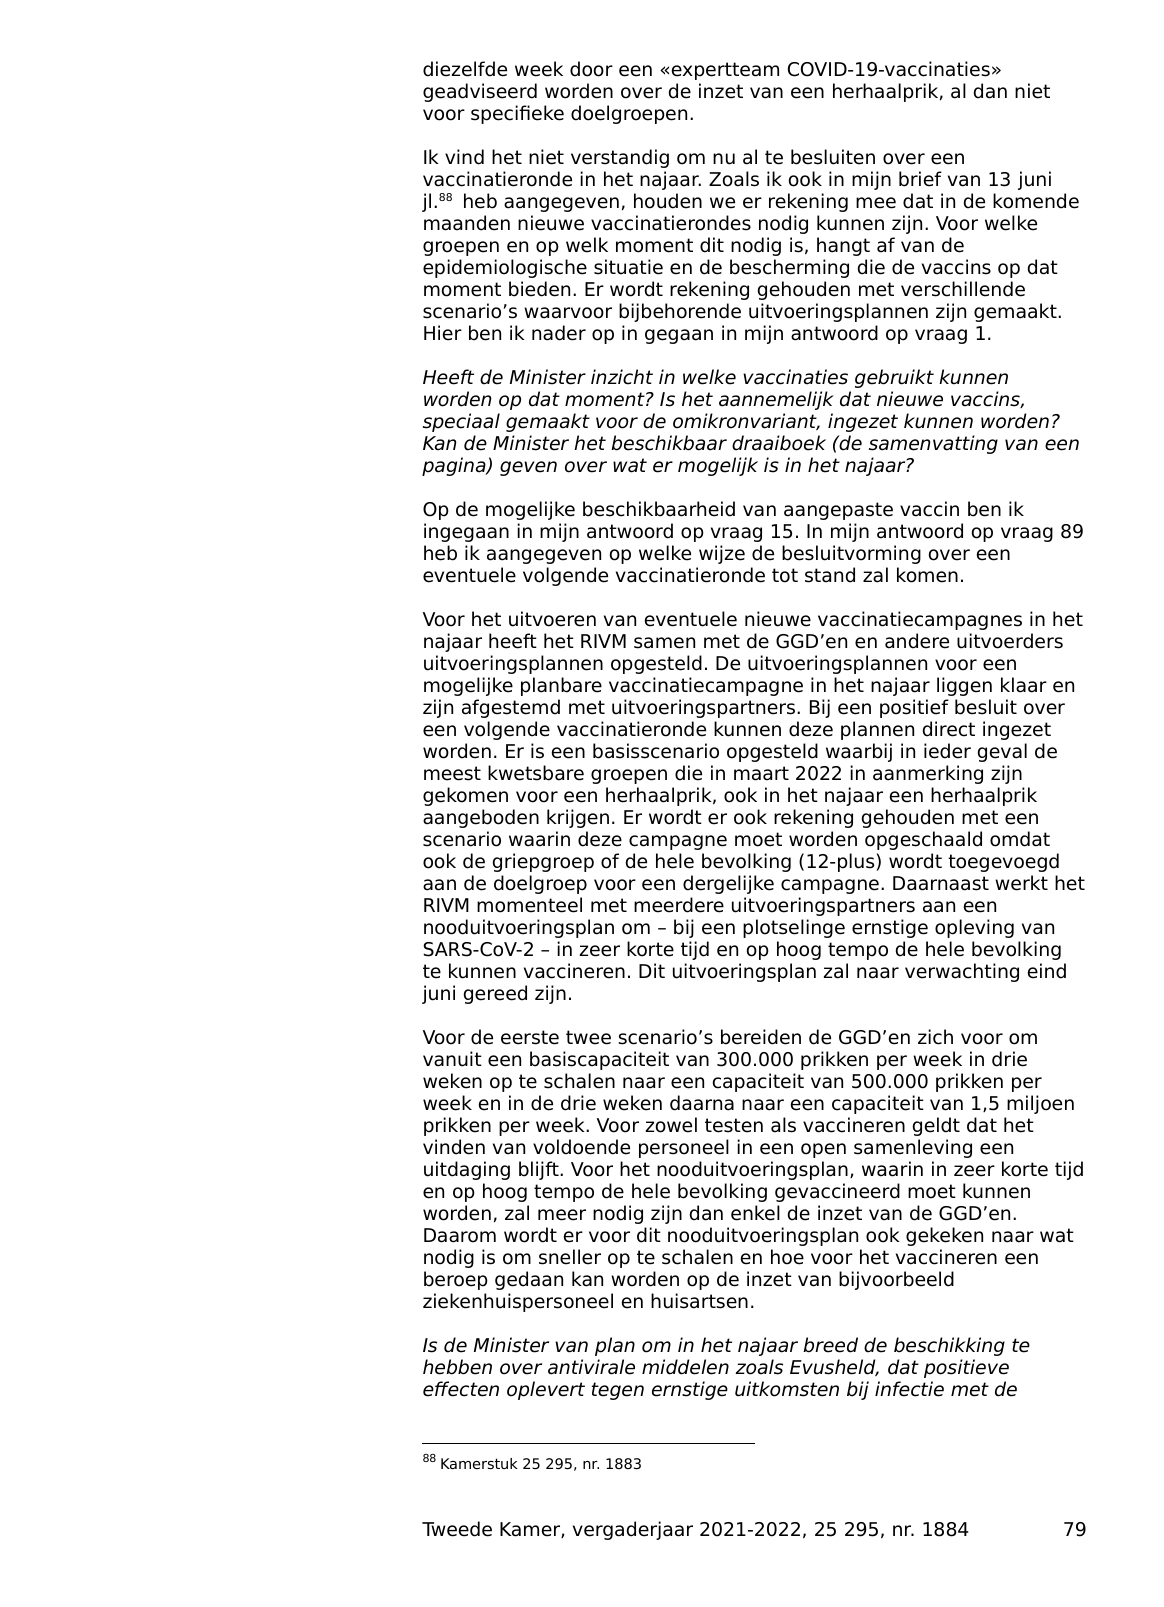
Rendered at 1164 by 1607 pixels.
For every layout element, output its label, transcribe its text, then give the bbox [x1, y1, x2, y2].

text Voor het uitvoeren van eventuele nieuwe vaccinatiecampagnes in het najaar heeft het RIVM samen met de GGD’en en andere uitvoerders uitvoeringsplannen opgesteld. De uitvoeringsplannen voor een mogelijke planbare vaccinatiecampagne in het najaar liggen klaar en zijn afgestemd met uitvoeringspartners. Bij een positief besluit over een volgende vaccinatieronde kunnen deze plannen direct ingezet worden. Er is een basisscenario opgesteld waarbij in ieder geval de meest kwetsbare groepen die in maart 2022 in aanmerking zijn gekomen voor een herhaalprik, ook in het najaar een herhaalprik aangeboden krijgen. Er wordt er ook rekening gehouden met een scenario waarin deze campagne moet worden opgeschaald omdat ook de griepgroep of de hele bevolking (12-plus) wordt toegevoegd aan de doelgroep voor een dergelijke campagne. Daarnaast werkt het RIVM momenteel met meerdere uitvoeringspartners aan een nooduitvoeringsplan om – bij een plotselinge ernstige opleving van SARS-CoV-2 – in zeer korte tijd en op hoog tempo de hele bevolking te kunnen vaccineren. Dit uitvoeringsplan zal naar verwachting eind juni gereed zijn. [422, 609, 1087, 1005]
text Heeft de Minister inzicht in welke vaccinaties gebruikt kunnen worden op dat moment? Is het aannemelijk dat nieuwe vaccins, speciaal gemaakt voor de omikronvariant, ingezet kunnen worden? Kan de Minister het beschikbaar draaiboek (de samenvatting van een pagina) geven over wat er mogelijk is in het najaar? [422, 367, 1087, 477]
text Voor de eerste twee scenario’s bereiden de GGD’en zich voor om vanuit een basiscapaciteit van 300.000 prikken per week in drie weken op te schalen naar een capaciteit van 500.000 prikken per week en in de drie weken daarna naar een capaciteit van 1,5 miljoen prikken per week. Voor zowel testen als vaccineren geldt dat het vinden van voldoende personeel in een open samenleving een uitdaging blijft. Voor het nooduitvoeringsplan, waarin in zeer korte tijd en op hoog tempo de hele bevolking gevaccineerd moet kunnen worden, zal meer nodig zijn dan enkel de inzet van de GGD’en. Daarom wordt er voor dit nooduitvoeringsplan ook gekeken naar wat nodig is om sneller op te schalen en hoe voor het vaccineren een beroep gedaan kan worden op de inzet van bijvoorbeeld ziekenhuispersoneel en huisartsen. [422, 1027, 1087, 1313]
text Ik vind het niet verstandig om nu al te besluiten over een vaccinatieronde in het najaar. Zoals ik ook in mijn brief van 13 juni jl. heb aangegeven, houden we er rekening mee dat in de komende maanden nieuwe vaccinatierondes nodig kunnen zijn. Voor welke groepen en op welk moment dit nodig is, hangt af van de epidemiologische situatie en de bescherming die de vaccins op dat moment bieden. Er wordt rekening gehouden met verschillende scenario’s waarvoor bijbehorende uitvoeringsplannen zijn gemaakt. Hier ben ik nader op in gegaan in mijn antwoord op vraag 1. [422, 147, 1087, 345]
text Op de mogelijke beschikbaarheid van aangepaste vaccin ben ik ingegaan in mijn antwoord op vraag 15. In mijn antwoord op vraag 89 heb ik aangegeven op welke wijze de besluitvorming over een eventuele volgende vaccinatieronde tot stand zal komen. [422, 499, 1087, 587]
text Kamerstuk 25 295, nr. 1883 [422, 1452, 1087, 1474]
text Is de Minister van plan om in het najaar breed de beschikking te hebben over antivirale middelen zoals Evusheld, dat positieve effecten oplevert tegen ernstige uitkomsten bij infectie met de [422, 1335, 1087, 1401]
text diezelfde week door een «expertteam COVID-19-vaccinaties» geadviseerd worden over de inzet van een herhaalprik, al dan niet voor specifieke doelgroepen. [422, 59, 1087, 125]
